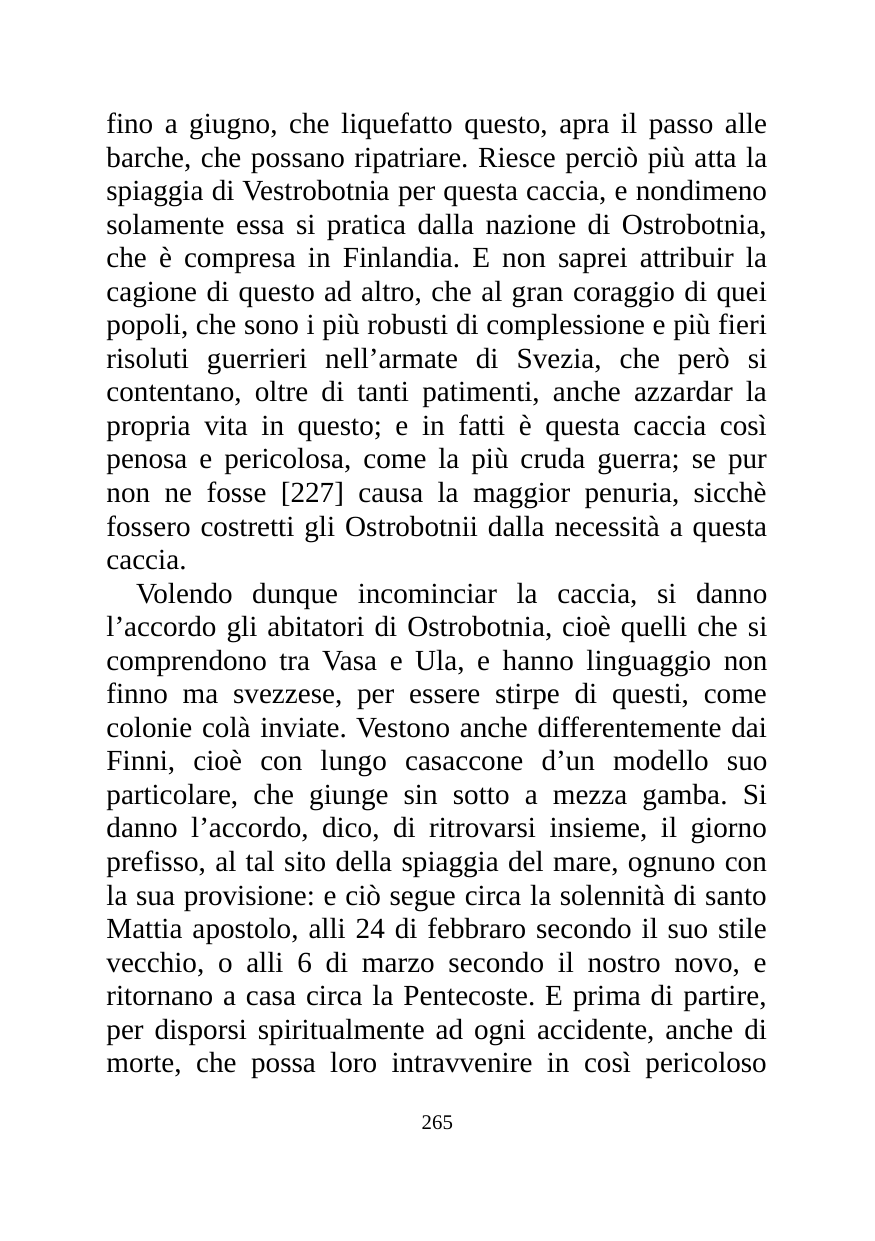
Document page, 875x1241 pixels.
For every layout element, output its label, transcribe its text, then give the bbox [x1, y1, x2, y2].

text fino a giugno, che liquefatto questo, apra il passo alle barche, che possano ripatriare. Riesce perciò più atta la spiaggia di Vestrobotnia per questa caccia, e nondimeno solamente essa si pratica dalla nazione di Ostrobotnia, che è compresa in Finlandia. E non saprei attribuir la cagione di questo ad altro, che al gran coraggio di quei popoli, che sono i più robusti di complessione e più fieri risoluti guerrieri nell’armate di Svezia, che però si contentano, oltre di tanti patimenti, anche azzardar la propria vita in questo; e in fatti è questa caccia così penosa e pericolosa, come la più cruda guerra; se pur non ne fosse [227] causa la maggior penuria, sicchè fossero costretti gli Ostrobotnii dalla necessità a questa caccia. [106, 106, 768, 576]
text Volendo dunque incominciar la caccia, si danno l’accordo gli abitatori di Ostrobotnia, cioè quelli che si comprendono tra Vasa e Ula, e hanno linguaggio non finno ma svezzese, per essere stirpe di questi, come colonie colà inviate. Vestono anche differentemente dai Finni, cioè con lungo casaccone d’un modello suo particolare, che giunge sin sotto a mezza gamba. Si danno l’accordo, dico, di ritrovarsi insieme, il giorno prefisso, al tal sito della spiaggia del mare, ognuno con la sua provisione: e ciò segue circa la solennità di santo Mattia apostolo, alli 24 di febbraro secondo il suo stile vecchio, o alli 6 di marzo secondo il nostro novo, e ritornano a casa circa la Pentecoste. E prima di partire, per disporsi spiritualmente ad ogni accidente, anche di morte, che possa loro intravvenire in così pericoloso [106, 576, 768, 1079]
